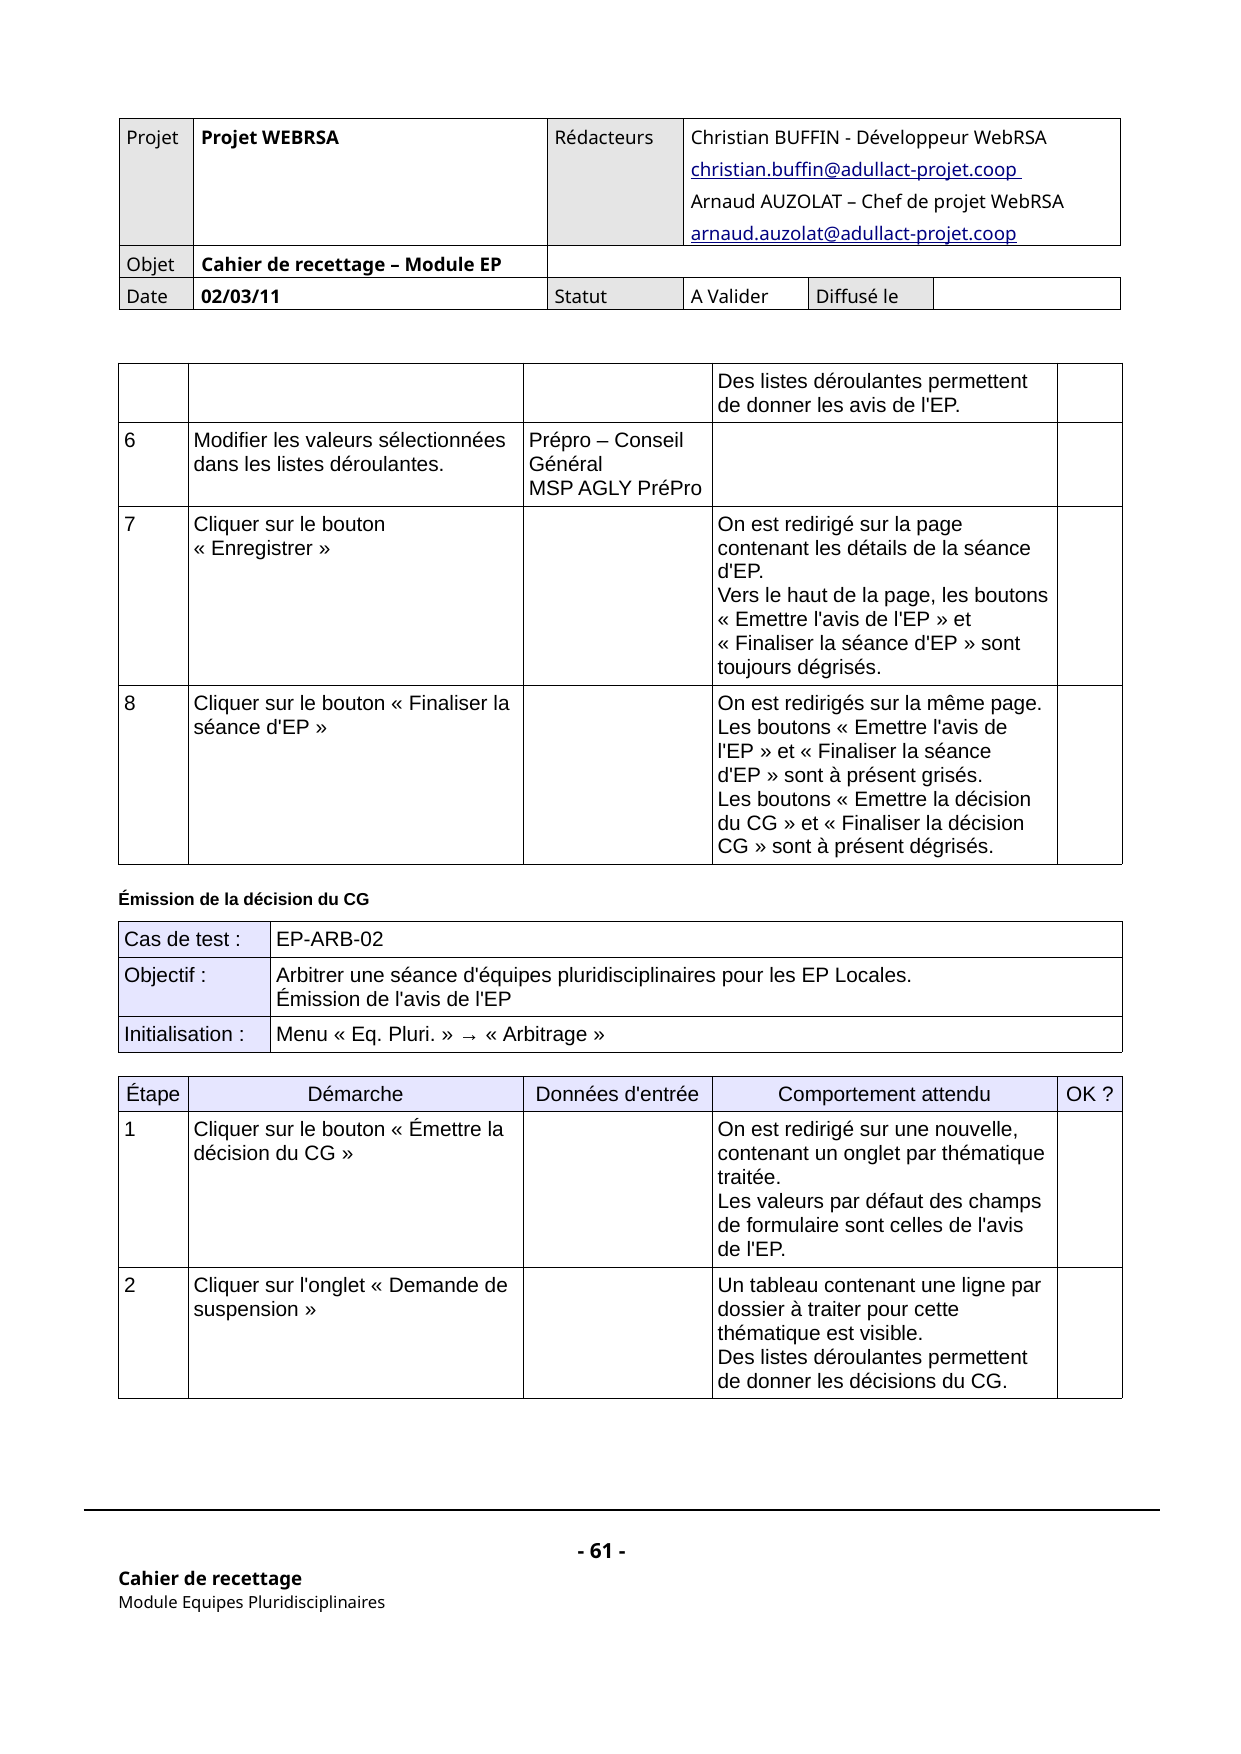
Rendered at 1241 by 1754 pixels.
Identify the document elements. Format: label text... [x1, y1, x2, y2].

table_header Comportement attendu [713, 1077, 1057, 1111]
table_cell On est redirigés sur la même page. Les boutons « Emettre l'avis de l'EP » et « Finaliser la séance d'EP » sont à présent grisés. Les boutons « Emettre la décision du CG » et « Finaliser la décision CG » sont à présent dégrisés. [713, 686, 1057, 864]
table_cell On est redirigé sur la page contenant les détails de la séance d'EP. Vers le haut de la page, les boutons « Emettre l'avis de l'EP » et « Finaliser la séance d'EP » sont toujours dégrisés. [713, 507, 1057, 685]
table_header Étape [119, 1077, 188, 1111]
table_header Cas de test : [119, 922, 270, 957]
table_cell 6 [119, 423, 188, 506]
table_cell [524, 686, 712, 864]
subtitle Émission de la décision du CG [118, 889, 1122, 909]
table_header OK ? [1058, 1077, 1122, 1111]
table_cell Cliquer sur le bouton « Émettre la décision du CG » [189, 1112, 523, 1267]
table_cell [189, 364, 523, 422]
table_cell [119, 364, 188, 422]
table_cell 8 [119, 686, 188, 864]
table_header Démarche [189, 1077, 523, 1111]
table_cell Initialisation : [119, 1017, 270, 1052]
table_cell Cliquer sur le bouton « Finaliser la séance d'EP » [189, 686, 523, 864]
table_cell [1058, 686, 1122, 864]
table_header EP-ARB-02 [271, 922, 1122, 957]
table_cell On est redirigé sur une nouvelle, contenant un onglet par thématique traitée. Les valeurs par défaut des champs de formulaire sont celles de l'avis de l'EP. [713, 1112, 1057, 1267]
table_cell [1058, 423, 1122, 506]
table_cell 2 [119, 1268, 188, 1398]
table_cell [524, 364, 712, 422]
table_cell 1 [119, 1112, 188, 1267]
table_cell Un tableau contenant une ligne par dossier à traiter pour cette thématique est visible. Des listes déroulantes permettent de donner les décisions du CG. [713, 1268, 1057, 1398]
table_cell [524, 1268, 712, 1398]
table_cell Cliquer sur l'onglet « Demande de suspension » [189, 1268, 523, 1398]
table_cell Des listes déroulantes permettent de donner les avis de l'EP. [713, 364, 1057, 422]
table_cell Prépro – Conseil Général MSP AGLY PréPro [524, 423, 712, 506]
table_cell [1058, 1112, 1122, 1267]
table_cell [713, 423, 1057, 506]
table_cell [1058, 364, 1122, 422]
table_cell [1058, 1268, 1122, 1398]
table_cell Arbitrer une séance d'équipes pluridisciplinaires pour les EP Locales. Émission de l'avis de l'EP [271, 958, 1122, 1016]
table_cell [524, 507, 712, 685]
table_cell 7 [119, 507, 188, 685]
table_cell Menu « Eq. Pluri. » → « Arbitrage » [271, 1017, 1122, 1052]
table_cell Modifier les valeurs sélectionnées dans les listes déroulantes. [189, 423, 523, 506]
table_cell Cliquer sur le bouton « Enregistrer » [189, 507, 523, 685]
table_cell [524, 1112, 712, 1267]
table_cell [1058, 507, 1122, 685]
table_cell Objectif : [119, 958, 270, 1016]
table_header Données d'entrée [524, 1077, 712, 1111]
